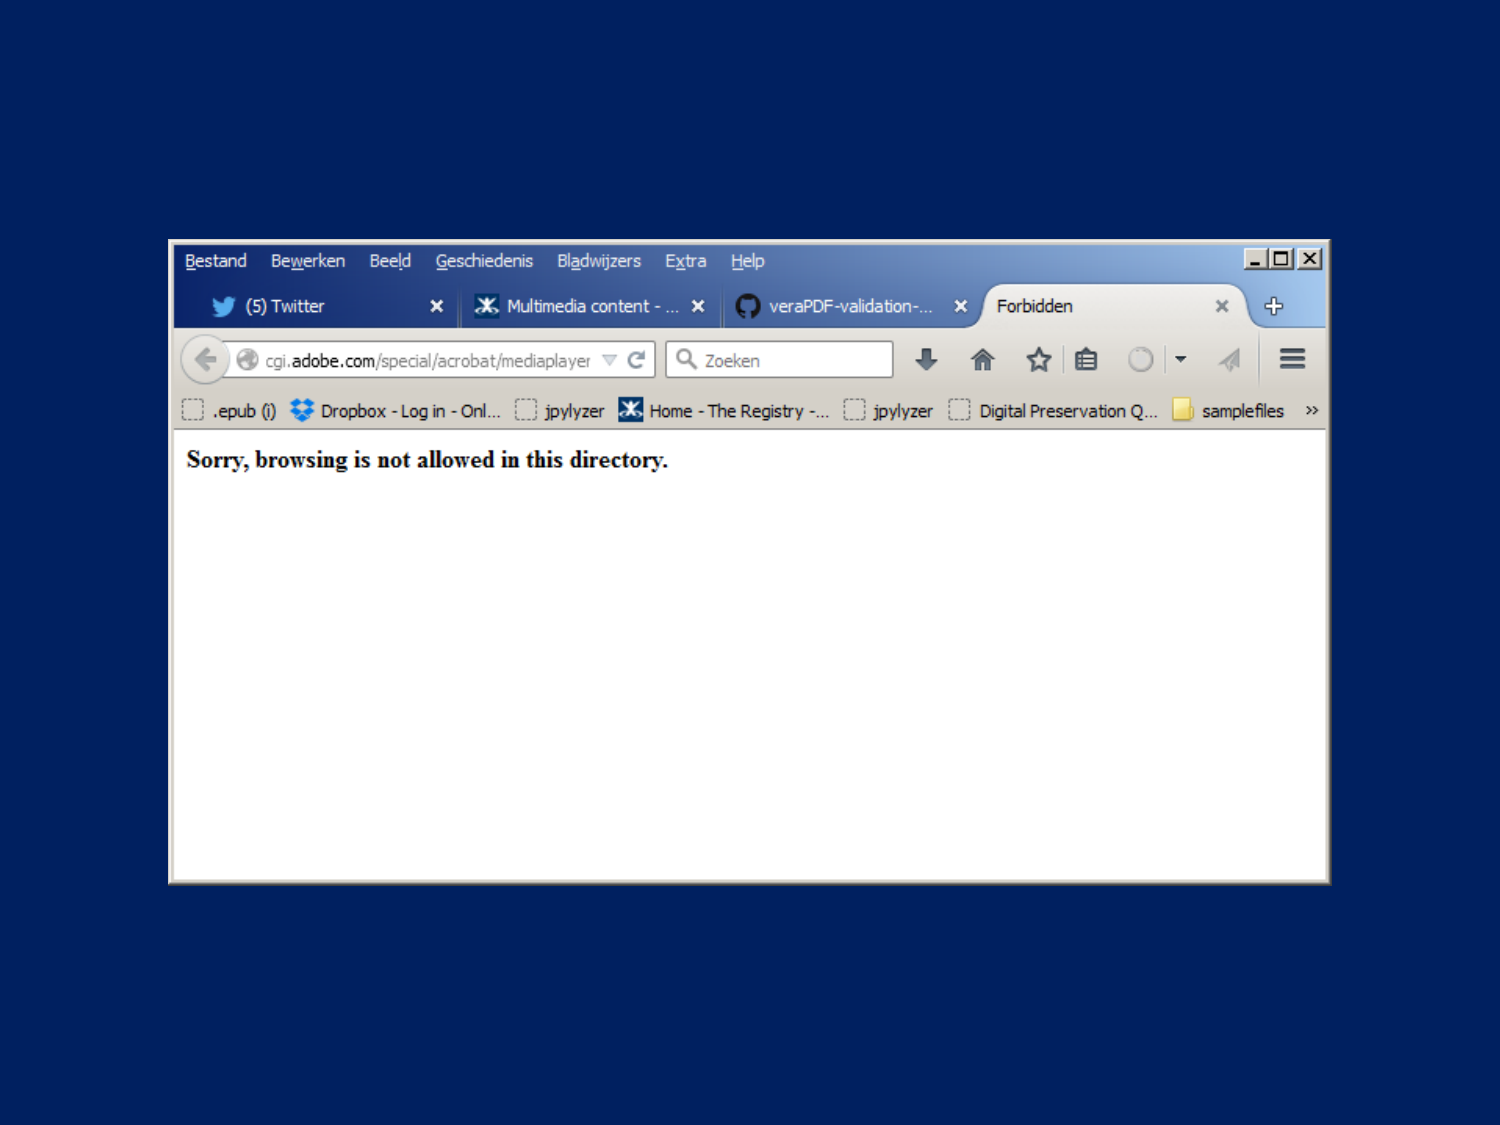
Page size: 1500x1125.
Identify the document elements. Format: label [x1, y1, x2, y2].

picture [168, 239, 1332, 886]
